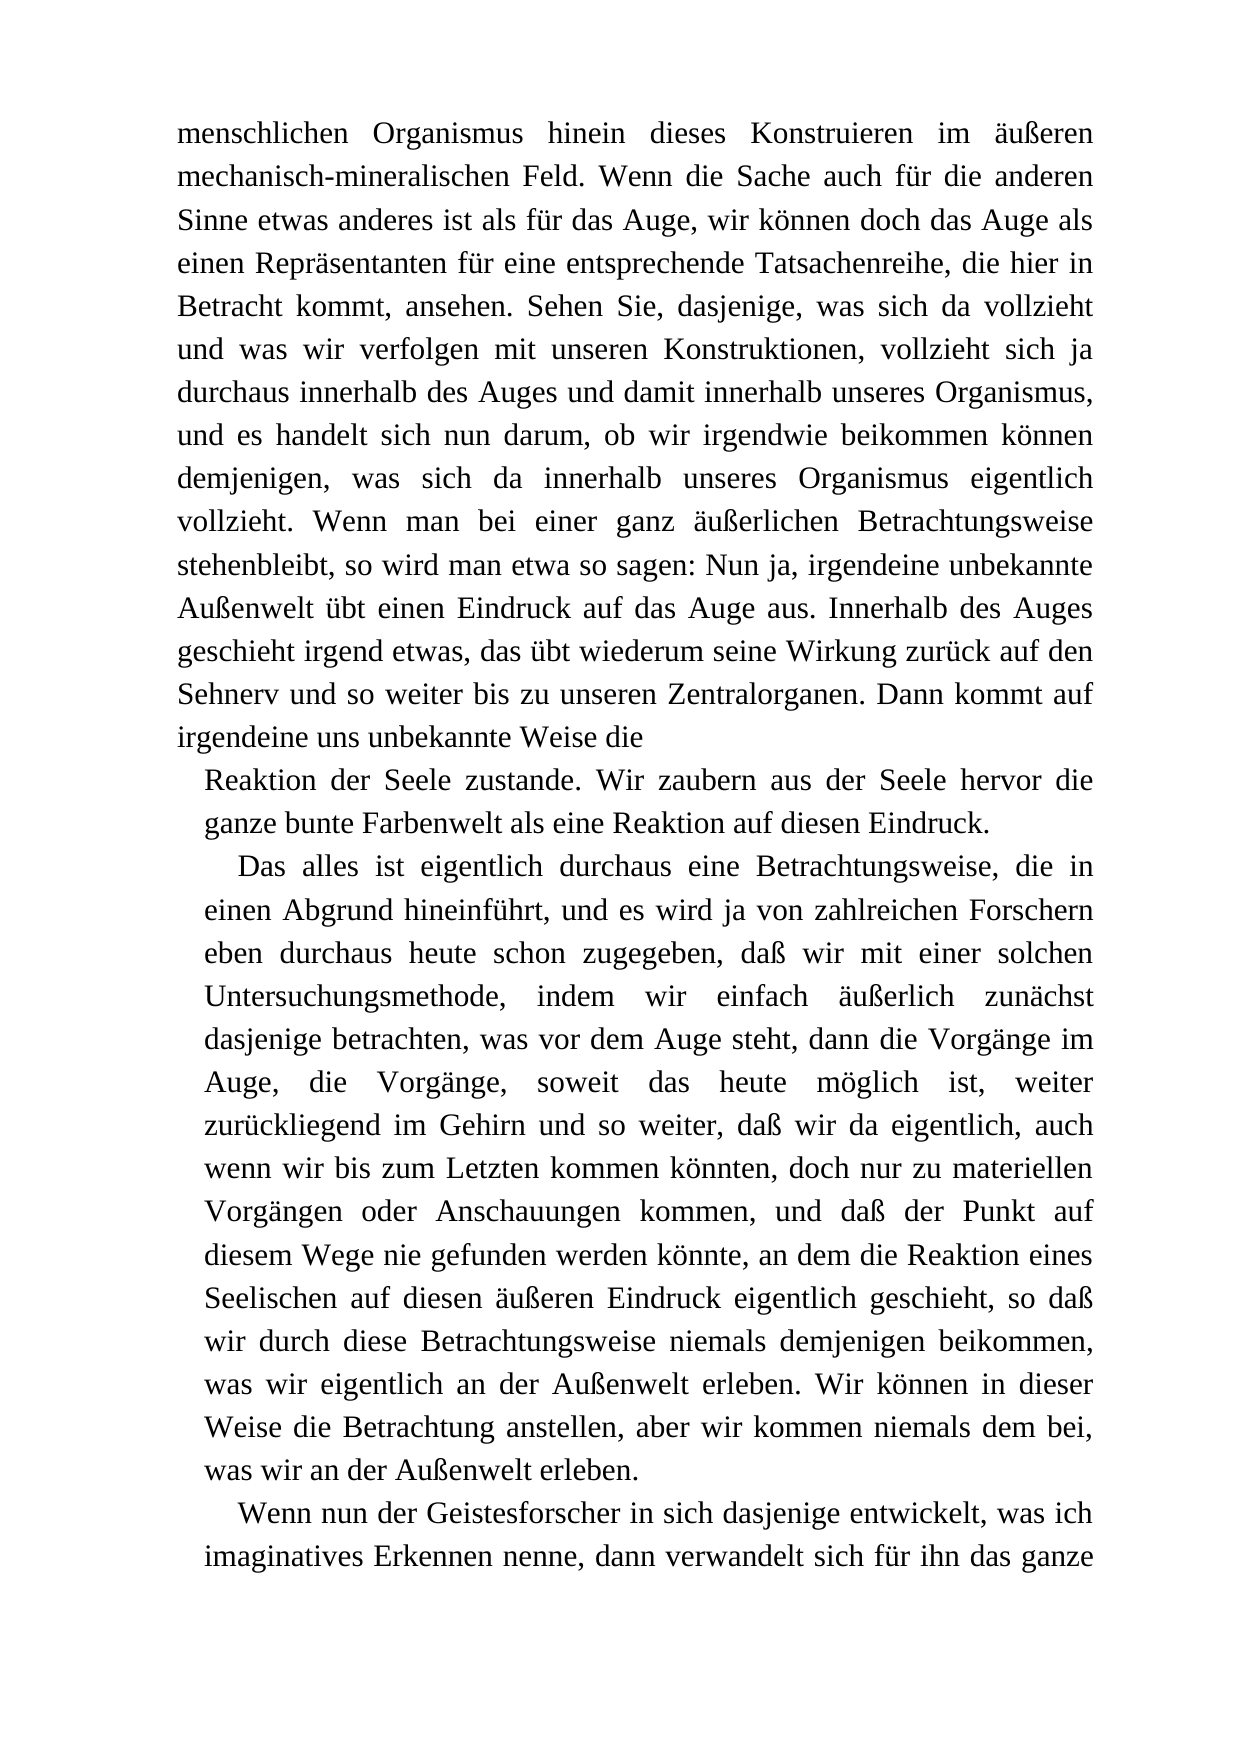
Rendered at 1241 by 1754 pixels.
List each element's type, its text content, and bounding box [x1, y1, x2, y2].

text Reaktion der Seele zustande. Wir zaubern aus der Seele hervor die ganze bunte Farbenwelt als eine Reaktion auf diesen Eindruck. [204, 761, 1094, 841]
text menschlichen Organismus hinein dieses Konstruieren im äußeren mechanisch-mineralischen Feld. Wenn die Sache auch für die anderen Sinne etwas anderes ist als für das Auge, wir können doch das Auge als einen Repräsentanten für eine entsprechende Tatsachenreihe, die hier in Betracht kommt, ansehen. Sehen Sie, dasjenige, was sich da vollzieht und was wir verfolgen mit unseren Konstruktionen, vollzieht sich ja durchaus innerhalb des Auges und damit innerhalb unseres Organismus, und es handelt sich nun darum, ob wir irgendwie beikommen können demjenigen, was sich da innerhalb unseres Organismus eigentlich vollzieht. Wenn man bei einer ganz äußerlichen Betrachtungsweise stehenbleibt, so wird man etwa so sagen: Nun ja, irgendeine unbekannte Außenwelt übt einen Eindruck auf das Auge aus. Innerhalb des Auges geschieht irgend etwas, das übt wiederum seine Wirkung zurück auf den Sehnerv und so weiter bis zu unseren Zentralorganen. Dann kommt auf irgendeine uns unbekannte Weise die [177, 114, 1094, 754]
text Wenn nun der Geistesforscher in sich dasjenige entwickelt, was ich imaginatives Erkennen nenne, dann verwandelt sich für ihn das ganze [204, 1494, 1094, 1574]
text Das alles ist eigentlich durchaus eine Betrachtungsweise, die in einen Abgrund hineinführt, und es wird ja von zahlreichen Forschern eben durchaus heute schon zugegeben, daß wir mit einer solchen Untersuchungsmethode, indem wir einfach äußerlich zunächst dasjenige betrachten, was vor dem Auge steht, dann die Vorgänge im Auge, die Vorgänge, soweit das heute möglich ist, weiter zurückliegend im Gehirn und so weiter, daß wir da eigentlich, auch wenn wir bis zum Letzten kommen könnten, doch nur zu materiellen Vorgängen oder Anschauungen kommen, und daß der Punkt auf diesem Wege nie gefunden werden könnte, an dem die Reaktion eines Seelischen auf diesen äußeren Eindruck eigentlich geschieht, so daß wir durch diese Betrachtungsweise niemals demjenigen beikommen, was wir eigentlich an der Außenwelt erleben. Wir können in dieser Weise die Betrachtung anstellen, aber wir kommen niemals dem bei, was wir an der Außenwelt erleben. [204, 848, 1094, 1487]
